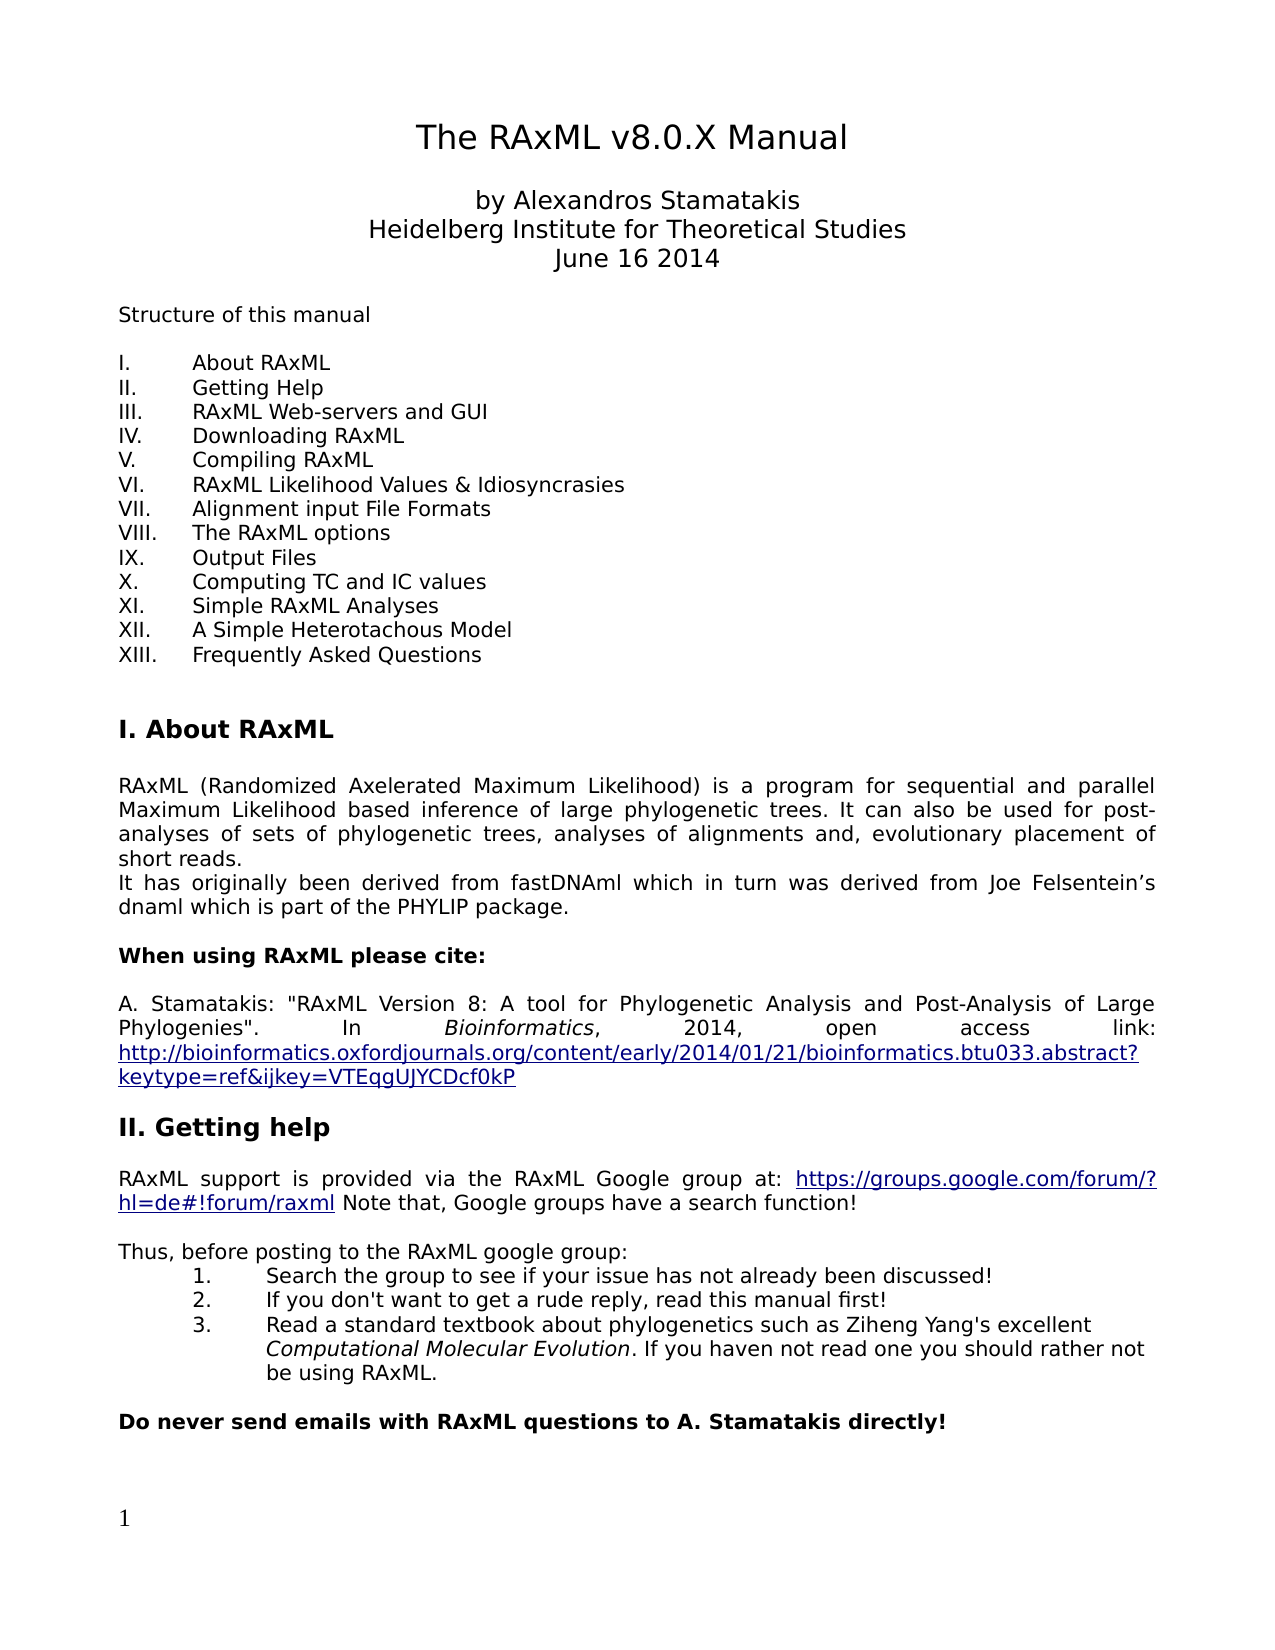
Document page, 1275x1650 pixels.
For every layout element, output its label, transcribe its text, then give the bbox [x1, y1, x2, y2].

text Heidelberg Institute for Theoretical Studies [118, 215, 1157, 244]
list XIII. Frequently Asked Questions [81, 643, 1157, 667]
list II. Getting Help [81, 376, 1157, 400]
list IX. Output Files [81, 546, 1157, 570]
text The RAxML v8.0.X Manual [118, 118, 1157, 157]
text June 16 2014 [118, 244, 1157, 274]
list IV. Downloading RAxML [81, 424, 1157, 448]
list If you don't want to get a rude reply, read this manual first! [192, 1288, 1157, 1313]
text I. About RAxML [118, 715, 1157, 744]
list II. Getting help [118, 1113, 1157, 1143]
list VI. RAxML Likelihood Values & Idiosyncrasies [81, 473, 1157, 497]
text by Alexandros Stamatakis [118, 186, 1157, 215]
text Do never send emails with RAxML questions to A. Stamatakis directly! [118, 1410, 1157, 1434]
list III. RAxML Web-servers and GUI [81, 400, 1157, 424]
list Search the group to see if your issue has not already been discussed! [192, 1264, 1157, 1288]
list XII. A Simple Heterotachous Model [81, 618, 1157, 643]
text A. Stamatakis: "RAxML Version 8: A tool for Phylogenetic Analysis and Post-Analysis of Large Phylogenies". In Bioinformatics, 2014, open access link: http://bioinformatics.oxfordjournals.org/content/early/2014/01/21/bioinformatics.btu033.abstract?keytype=ref&ijkey=VTEqgUJYCDcf0kP [118, 992, 1157, 1089]
text It has originally been derived from fastDNAml which in turn was derived from Joe Felsentein’s dnaml which is part of the PHYLIP package. [118, 871, 1157, 919]
list VIII. The RAxML options [81, 521, 1157, 546]
text RAxML (Randomized Axelerated Maximum Likelihood) is a program for sequential and parallel Maximum Likelihood based inference of large phylogenetic trees. It can also be used for post-analyses of sets of phylogenetic trees, analyses of alignments and, evolutionary placement of short reads. [118, 774, 1157, 871]
text Thus, before posting to the RAxML google group: [118, 1240, 1157, 1264]
list Read a standard textbook about phylogenetics such as Ziheng Yang's excellent Computational Molecular Evolution. If you haven not read one you should rather not be using RAxML. [192, 1313, 1157, 1385]
list XI. Simple RAxML Analyses [81, 594, 1157, 618]
list X. Computing TC and IC values [81, 570, 1157, 594]
list I. About RAxML [81, 351, 1157, 376]
list Structure of this manual [81, 303, 1157, 327]
list V. Compiling RAxML [81, 448, 1157, 473]
list VII. Alignment input File Formats [81, 497, 1157, 521]
text RAxML support is provided via the RAxML Google group at: https://groups.google.com/forum/?hl=de#!forum/raxml Note that, Google groups have a search function! [118, 1167, 1157, 1216]
text When using RAxML please cite: [118, 944, 1157, 968]
